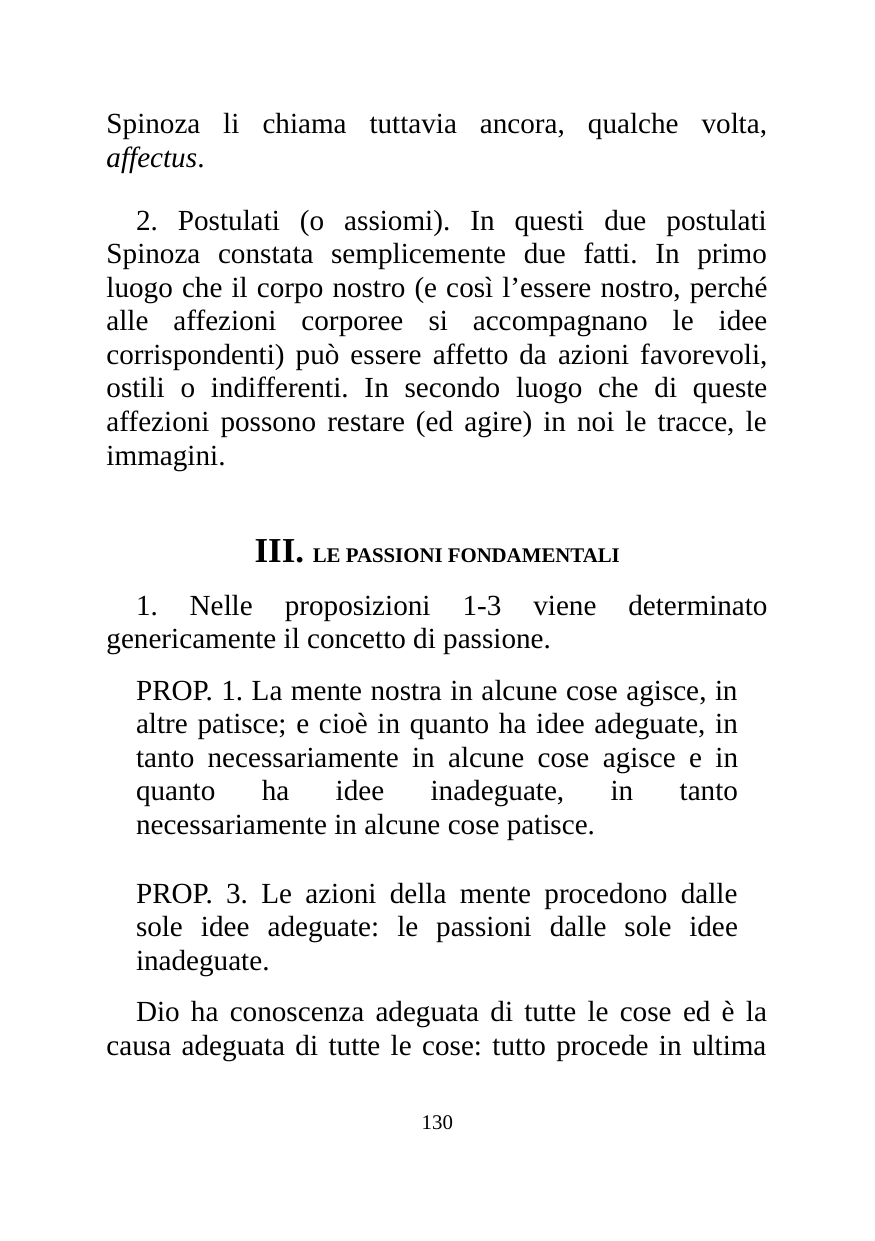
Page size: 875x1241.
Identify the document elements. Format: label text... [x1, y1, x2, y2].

text 2. Postulati (o assiomi). In questi due postulati Spinoza constata semplicemente due fatti. In primo luogo che il corpo nostro (e così l’essere nostro, perché alle affezioni corporee si accompagnano le idee corrispondenti) può essere affetto da azioni favorevoli, ostili o indifferenti. In secondo luogo che di queste affezioni possono restare (ed agire) in noi le tracce, le immagini. [106, 203, 768, 471]
text 1. Nelle proposizioni 1-3 viene determinato genericamente il concetto di passione. [106, 588, 768, 655]
text PROP. 3. Le azioni della mente procedono dalle sole idee adeguate: le passioni dalle sole idee inadeguate. [136, 876, 738, 977]
text Dio ha conoscenza adeguata di tutte le cose ed è la causa adeguata di tutte le cose: tutto procede in ultima [106, 994, 768, 1061]
text Spinoza li chiama tuttavia ancora, qualche volta, affectus. [106, 106, 768, 173]
text PROP. 1. La mente nostra in alcune cose agisce, in altre patisce; e cioè in quanto ha idee adeguate, in tanto necessariamente in alcune cose agisce e in quanto ha idee inadeguate, in tanto necessariamente in alcune cose patisce. [136, 673, 738, 841]
subtitle III. LE PASSIONI FONDAMENTALI [106, 530, 768, 570]
